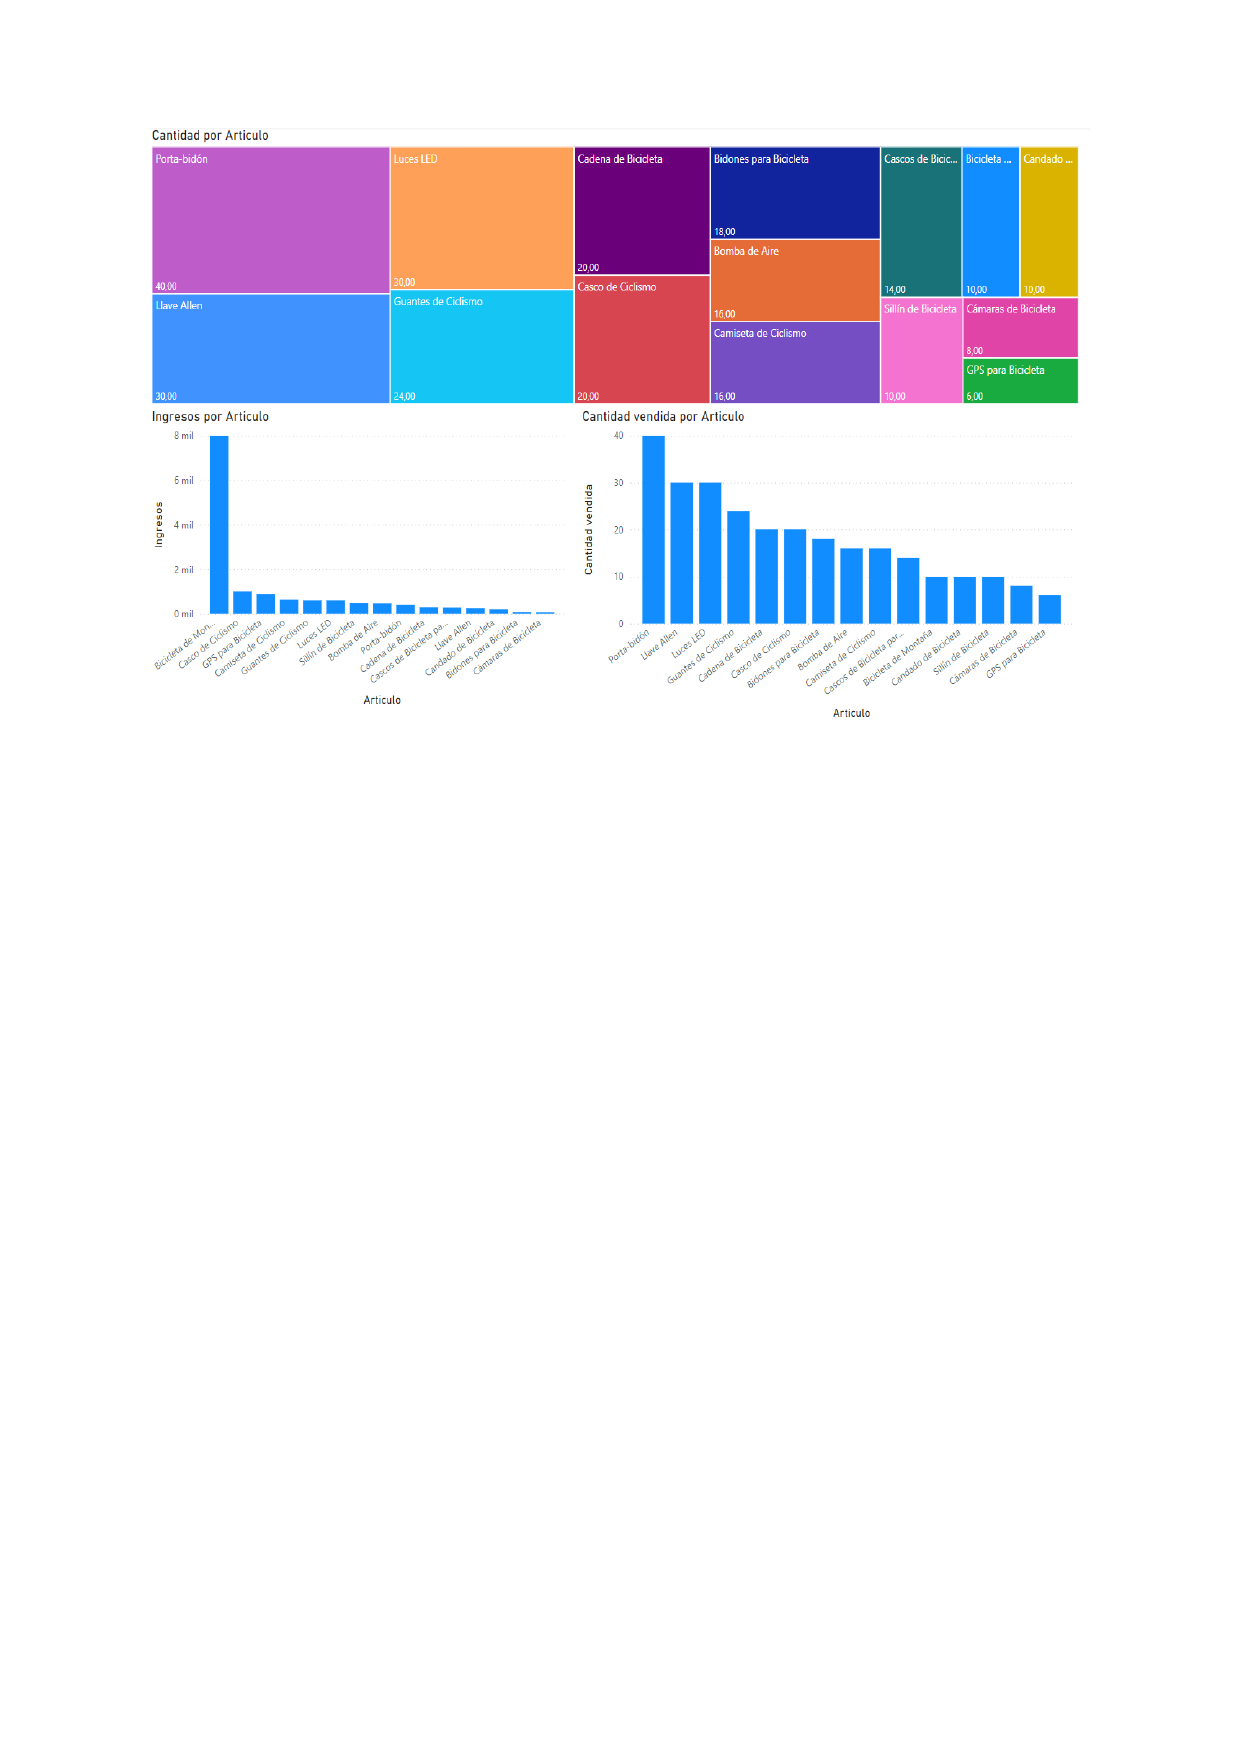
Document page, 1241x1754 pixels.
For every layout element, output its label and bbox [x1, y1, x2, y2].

picture [150, 128, 1091, 718]
